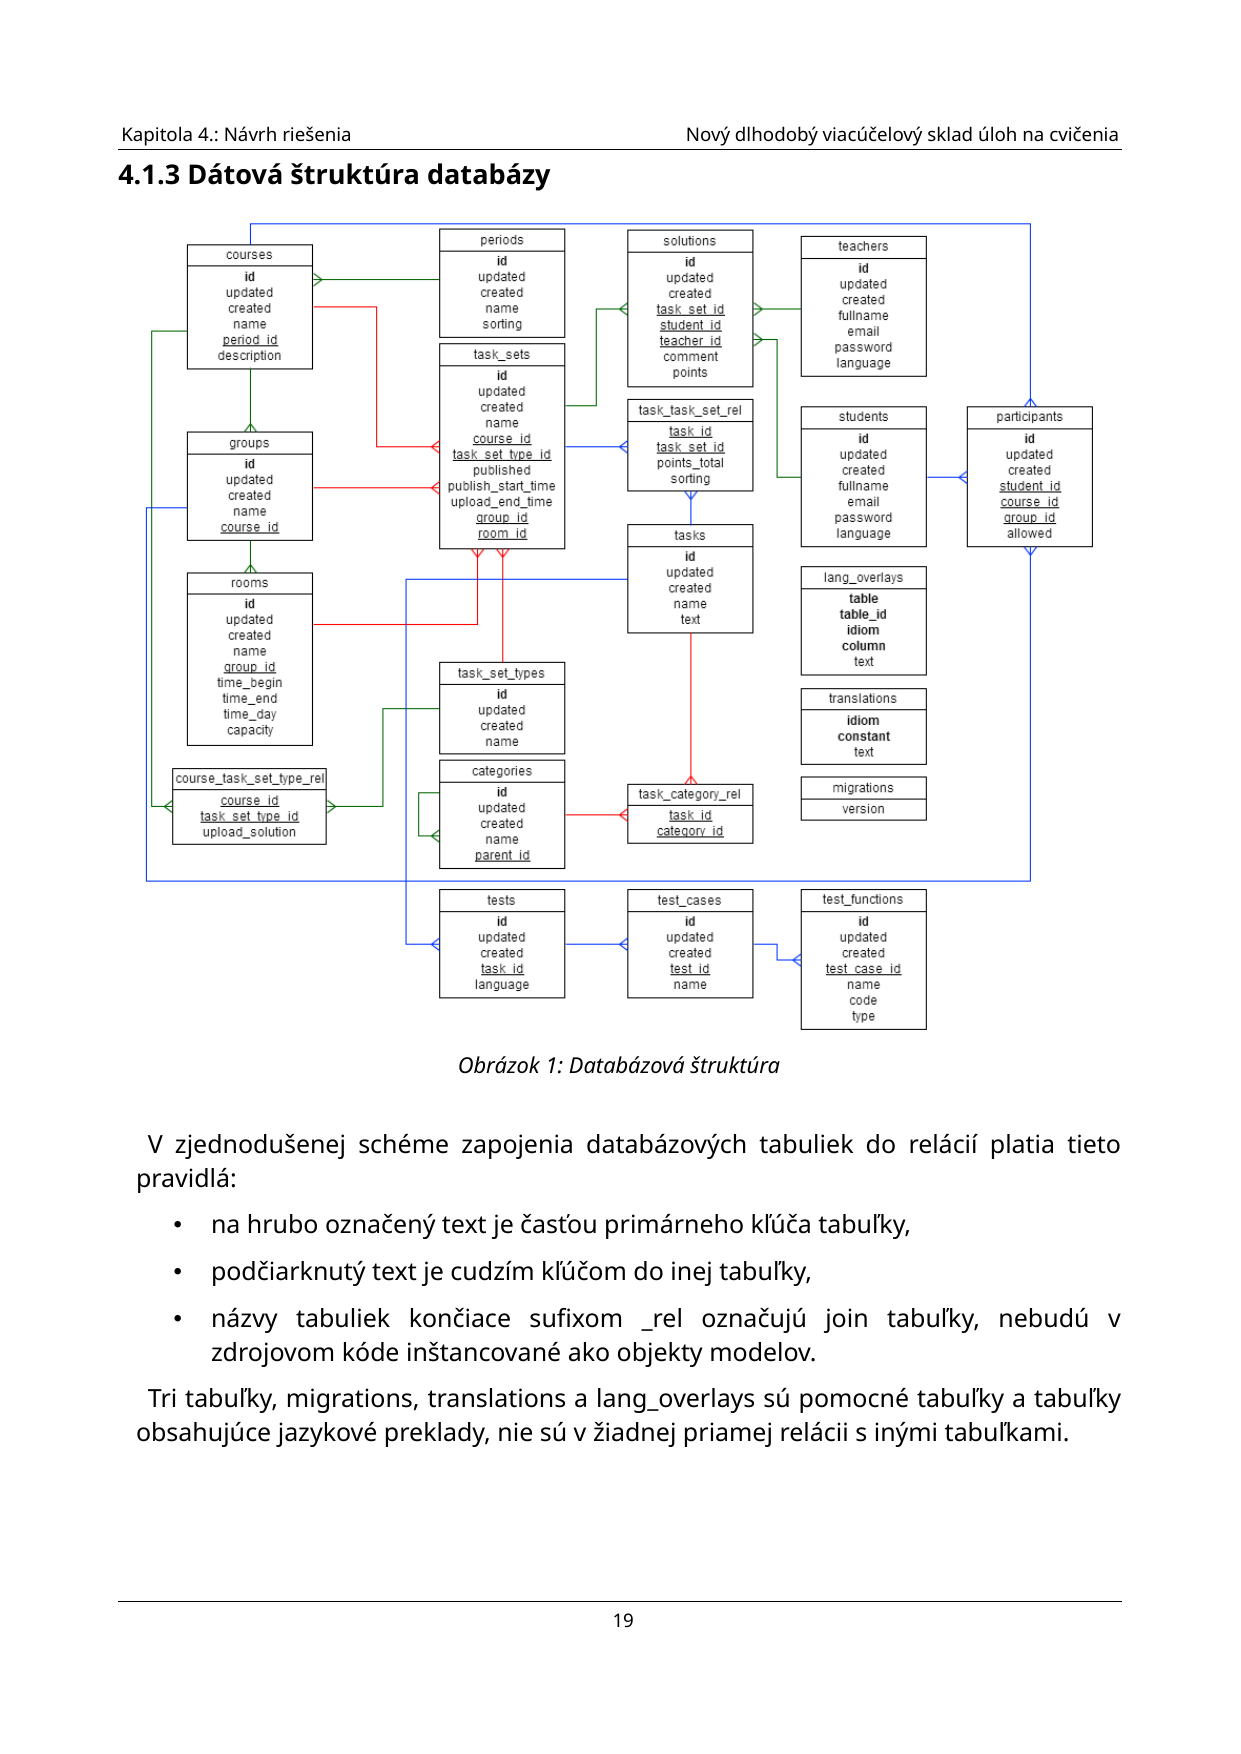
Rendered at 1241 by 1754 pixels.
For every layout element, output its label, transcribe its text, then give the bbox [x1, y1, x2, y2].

picture [127, 217, 1114, 1051]
list na hrubo označený text je časťou primárneho kľúča tabuľky, [173, 1207, 1122, 1241]
list podčiarknutý text je cudzím kľúčom do inej tabuľky, [173, 1254, 1122, 1288]
text Obrázok 1: Databázová štruktúra [127, 1051, 1113, 1080]
text V zjednodušenej schéme zapojenia databázových tabuliek do relácií platia tieto pravidlá: [136, 1127, 1122, 1195]
list názvy tabuliek končiace sufixom _rel označujú join tabuľky, nebudú v zdrojovom kóde inštancované ako objekty modelov. [173, 1300, 1122, 1368]
subtitle Dátová štruktúra databázy [118, 156, 1122, 192]
text Tri tabuľky, migrations, translations a lang_overlays sú pomocné tabuľky a tabuľky obsahujúce jazykové preklady, nie sú v žiadnej priamej relácii s inými tabuľkami. [136, 1381, 1122, 1449]
